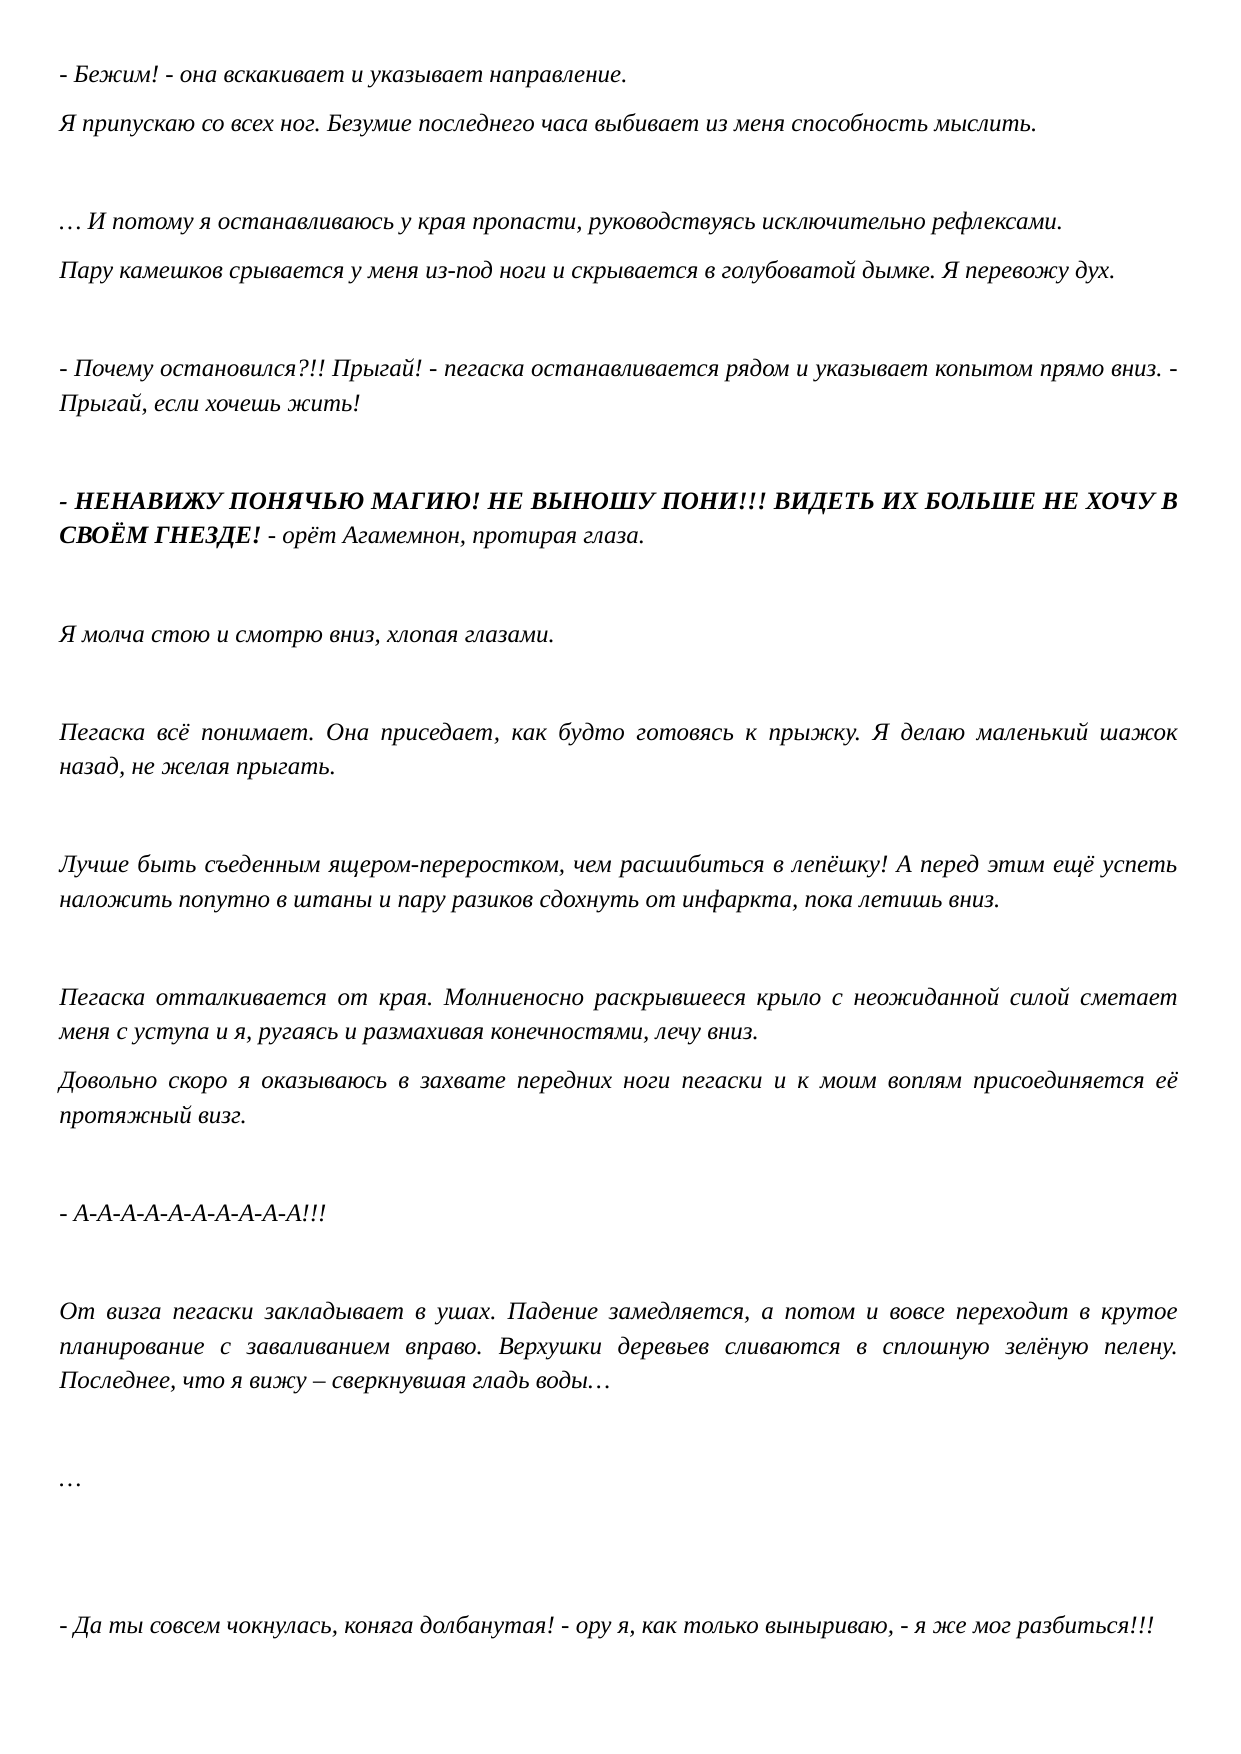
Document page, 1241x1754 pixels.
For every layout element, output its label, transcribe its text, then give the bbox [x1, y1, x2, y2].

text От визга пегаски закладывает в ушах. Падение замедляется, а потом и вовсе переходит в крутое планирование с заваливанием вправо. Верхушки деревьев сливаются в сплошную зелёную пелену. Последнее, что я вижу – сверкнувшая гладь воды… [59, 1296, 1181, 1394]
text Лучше быть съеденным ящером-переростком, чем расшибиться в лепёшку! А перед этим ещё успеть наложить попутно в штаны и пару разиков сдохнуть от инфаркта, пока летишь вниз. [59, 849, 1181, 913]
text … [59, 1463, 1181, 1492]
text … И потому я останавливаюсь у края пропасти, руководствуясь исключительно рефлексами. [59, 206, 1181, 235]
text Пегаска всё понимает. Она приседает, как будто готовясь к прыжку. Я делаю маленький шажок назад, не желая прыгать. [59, 717, 1181, 780]
text - Почему остановился?!! Прыгай! - пегаска останавливается рядом и указывает копытом прямо вниз. - Прыгай, если хочешь жить! [59, 353, 1181, 417]
text - А-А-А-А-А-А-А-А-А-А!!! [59, 1198, 1181, 1227]
text Я молча стою и смотрю вниз, хлопая глазами. [59, 619, 1181, 647]
text - Да ты совсем чокнулась, коняга долбанутая! - ору я, как только выныриваю, - я же мог разбиться!!! [59, 1611, 1181, 1639]
text - НЕНАВИЖУ ПОНЯЧЬЮ МАГИЮ! НЕ ВЫНОШУ ПОНИ!!! ВИДЕТЬ ИХ БОЛЬШЕ НЕ ХОЧУ В СВОЁМ ГНЕЗДЕ! - орёт Агамемнон, протирая глаза. [59, 486, 1181, 549]
text Пегаска отталкивается от края. Молниеносно раскрывшееся крыло с неожиданной силой сметает меня с уступа и я, ругаясь и размахивая конечностями, лечу вниз. [59, 982, 1181, 1045]
text Пару камешков срывается у меня из-под ноги и скрывается в голубоватой дымке. Я перевожу дух. [59, 255, 1181, 284]
text Я припускаю со всех ног. Безумие последнего часа выбивает из меня способность мыслить. [59, 108, 1181, 137]
text Довольно скоро я оказываюсь в захвате передних ноги пегаски и к моим воплям присоединяется её протяжный визг. [59, 1066, 1181, 1129]
text - Бежим! - она вскакивает и указывает направление. [59, 59, 1181, 88]
